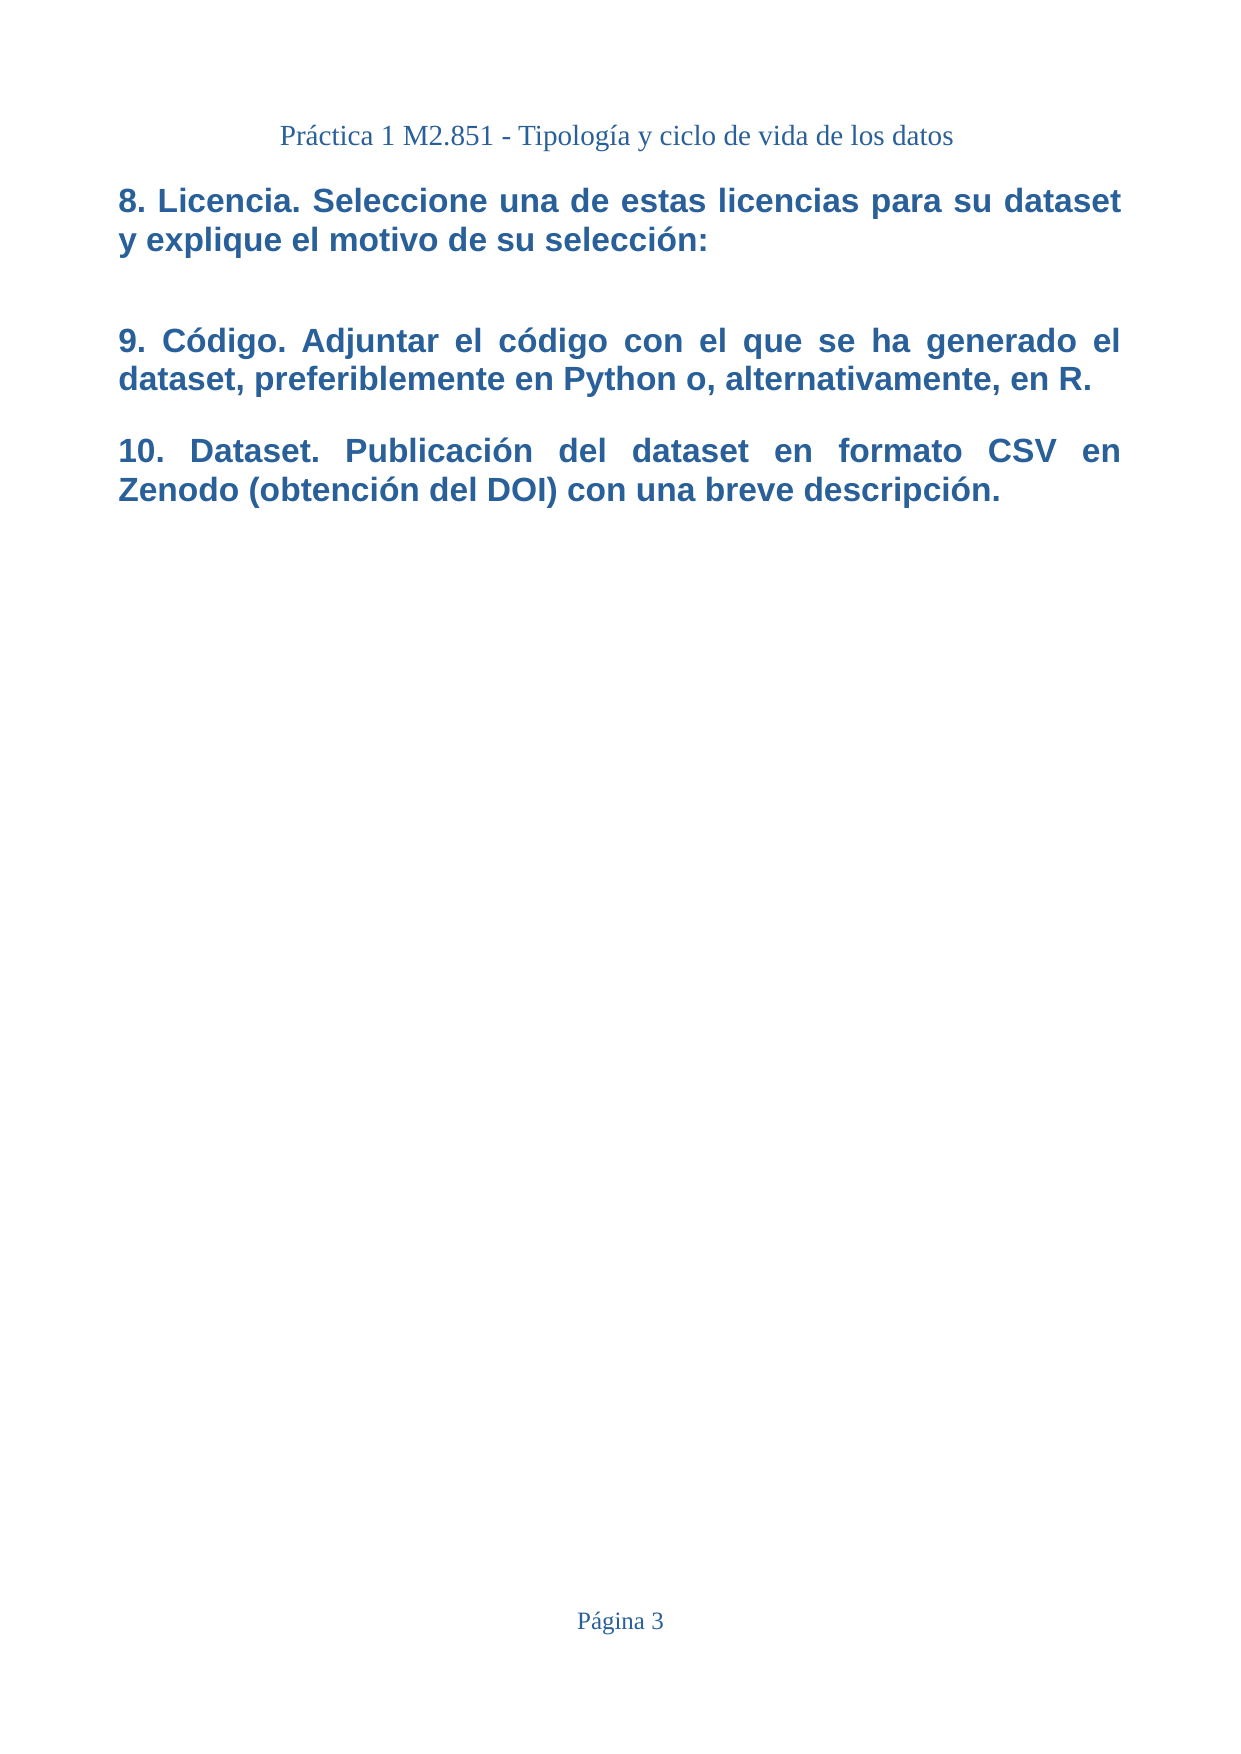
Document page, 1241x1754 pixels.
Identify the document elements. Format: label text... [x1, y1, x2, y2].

subtitle 9. Código. Adjuntar el código con el que se ha generado el dataset, preferiblemente en Python o, alternativamente, en R. [118, 321, 1122, 398]
subtitle 8. Licencia. Seleccione una de estas licencias para su dataset y explique el motivo de su selección: [118, 181, 1122, 258]
subtitle 10. Dataset. Publicación del dataset en formato CSV en Zenodo (obtención del DOI) con una breve descripción. [118, 431, 1122, 508]
